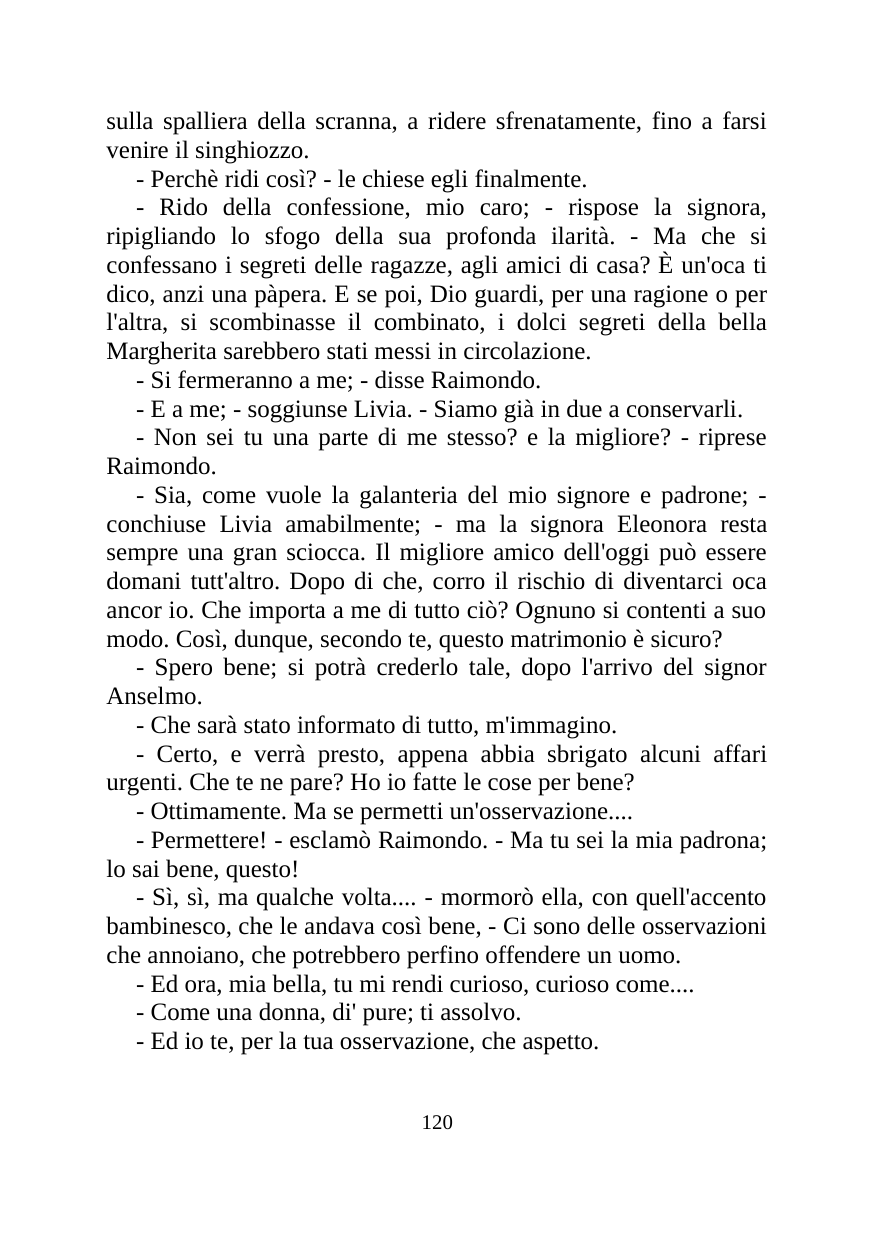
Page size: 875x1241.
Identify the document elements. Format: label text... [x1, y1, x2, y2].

text - E a me; - soggiunse Livia. - Siamo già in due a conservarli. [106, 394, 768, 422]
text - Si fermeranno a me; - disse Raimondo. [106, 365, 768, 394]
text - Permettere! - esclamò Raimondo. - Ma tu sei la mia padrona; lo sai bene, questo! [106, 825, 768, 882]
text - Ed ora, mia bella, tu mi rendi curioso, curioso come.... [106, 969, 768, 997]
text sulla spalliera della scranna, a ridere sfrenatamente, fino a farsi venire il singhiozzo. [106, 106, 768, 164]
text - Ottimamente. Ma se permetti un'osservazione.... [106, 796, 768, 825]
text - Spero bene; si potrà crederlo tale, dopo l'arrivo del signor Anselmo. [106, 652, 768, 710]
text - Sia, come vuole la galanteria del mio signore e padrone; - conchiuse Livia amabilmente; - ma la signora Eleonora resta sempre una gran sciocca. Il migliore amico dell'oggi può essere domani tutt'altro. Dopo di che, corro il rischio di diventarci oca ancor io. Che importa a me di tutto ciò? Ognuno si contenti a suo modo. Così, dunque, secondo te, questo matrimonio è sicuro? [106, 480, 768, 652]
text - Che sarà stato informato di tutto, m'immagino. [106, 710, 768, 739]
text - Rido della confessione, mio caro; - rispose la signora, ripigliando lo sfogo della sua profonda ilarità. - Ma che si confessano i segreti delle ragazze, agli amici di casa? È un'oca ti dico, anzi una pàpera. E se poi, Dio guardi, per una ragione o per l'altra, si scombinasse il combinato, i dolci segreti della bella Margherita sarebbero stati messi in circolazione. [106, 192, 768, 365]
text - Non sei tu una parte di me stesso? e la migliore? - riprese Raimondo. [106, 422, 768, 480]
text - Ed io te, per la tua osservazione, che aspetto. [106, 1026, 768, 1055]
text - Come una donna, di' pure; ti assolvo. [106, 997, 768, 1026]
text - Sì, sì, ma qualche volta.... - mormorò ella, con quell'accento bambinesco, che le andava così bene, - Ci sono delle osservazioni che annoiano, che potrebbero perfino offendere un uomo. [106, 882, 768, 969]
text - Perchè ridi così? - le chiese egli finalmente. [106, 164, 768, 192]
text - Certo, e verrà presto, appena abbia sbrigato alcuni affari urgenti. Che te ne pare? Ho io fatte le cose per bene? [106, 739, 768, 796]
